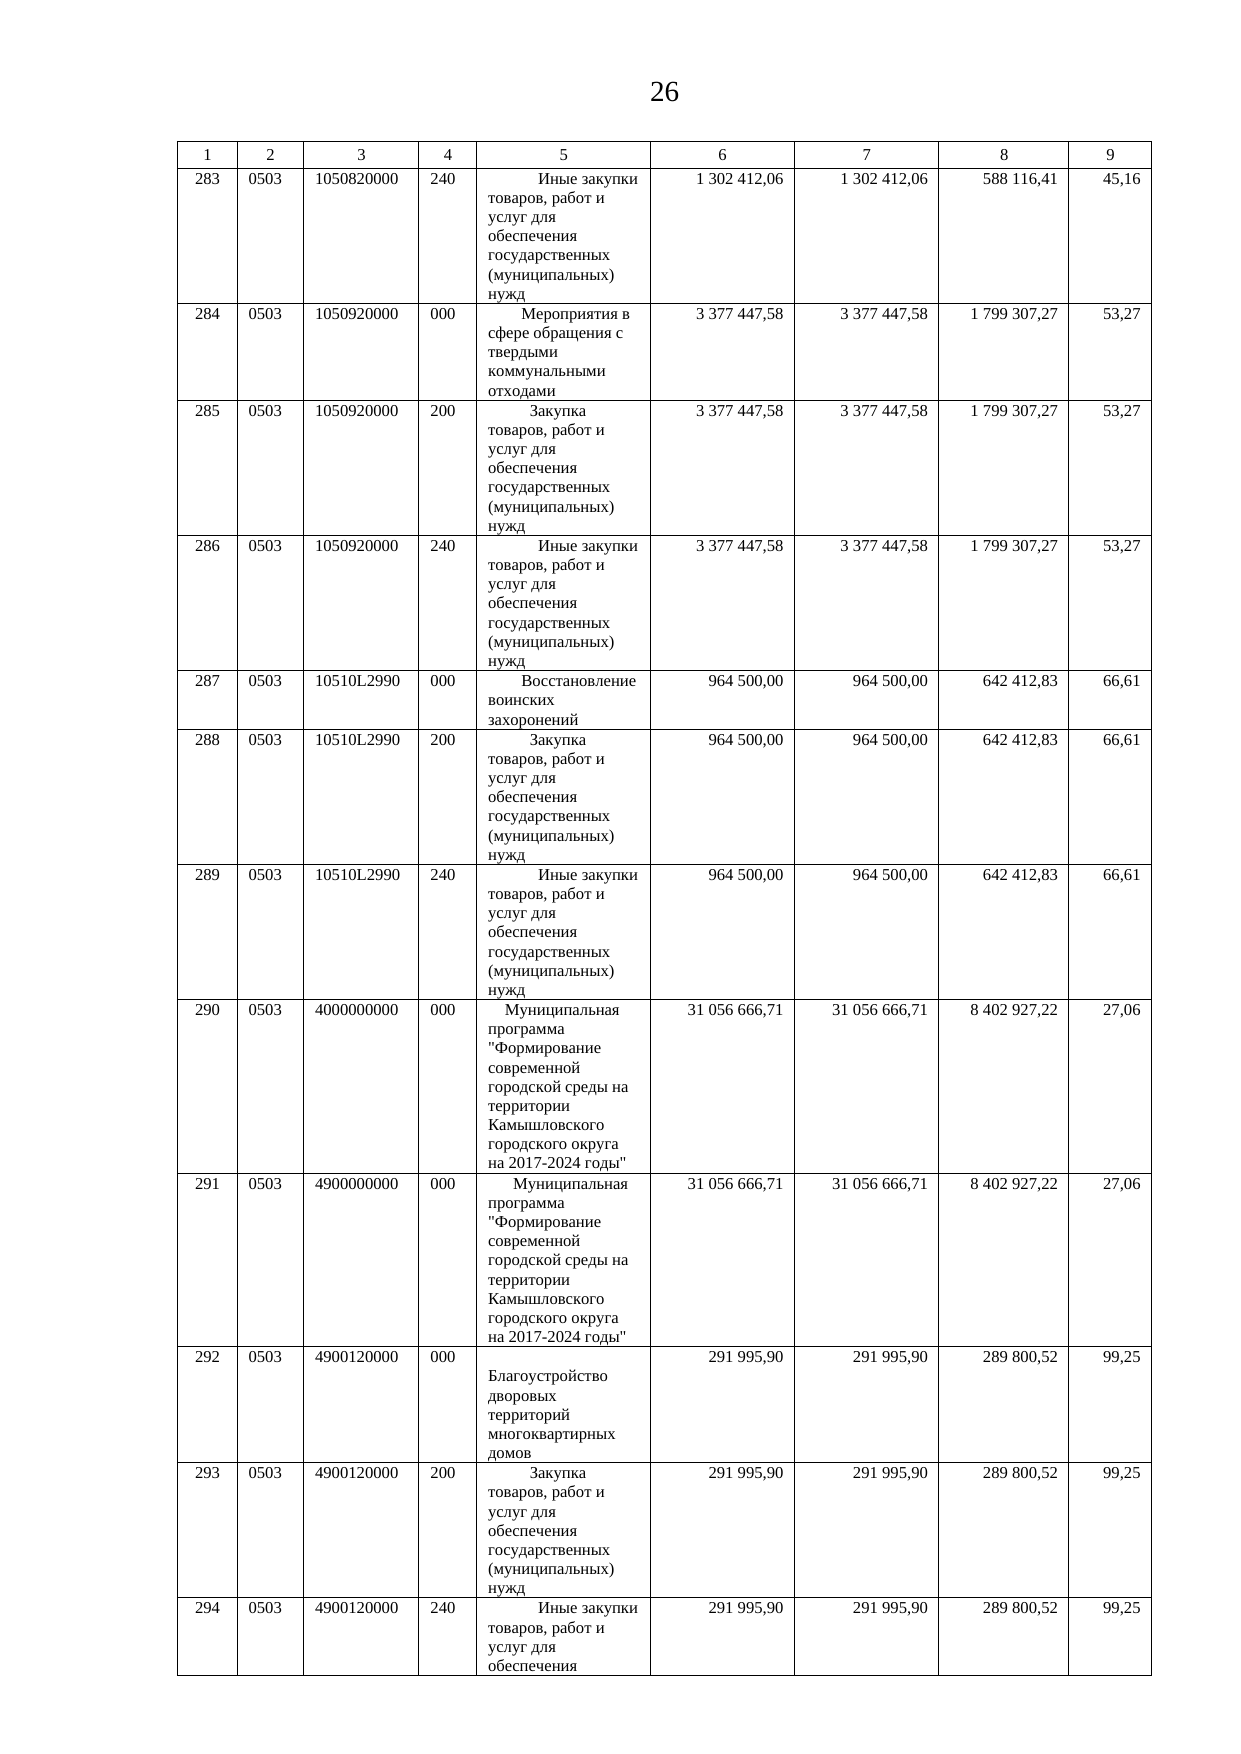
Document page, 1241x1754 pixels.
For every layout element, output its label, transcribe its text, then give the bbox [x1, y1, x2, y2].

table_cell 27,06 [1069, 1000, 1151, 1172]
table_header 8 [939, 142, 1068, 167]
table_cell 1 799 307,27 [939, 304, 1068, 399]
table_cell 0503 [238, 1347, 303, 1462]
table_cell 3 377 447,58 [795, 401, 938, 535]
table_cell 289 800,52 [939, 1347, 1068, 1462]
table_cell 0503 [238, 401, 303, 535]
table_cell 291 995,90 [651, 1463, 794, 1597]
table_cell 285 [178, 401, 237, 535]
table_cell 292 [178, 1347, 237, 1462]
table_cell 0503 [238, 1000, 303, 1172]
table_cell 99,25 [1069, 1463, 1151, 1597]
table_cell 642 412,83 [939, 865, 1068, 999]
table_header 6 [651, 142, 794, 167]
table_header 4 [419, 142, 476, 167]
table_cell 99,25 [1069, 1347, 1151, 1462]
table_cell 1050920000 [304, 304, 418, 399]
table_cell 0503 [238, 1598, 303, 1675]
table_cell 27,06 [1069, 1174, 1151, 1346]
table_cell 000 [419, 304, 476, 399]
table_cell 642 412,83 [939, 730, 1068, 864]
table_cell 0503 [238, 536, 303, 670]
table_cell 964 500,00 [795, 865, 938, 999]
table_cell 200 [419, 401, 476, 535]
table_cell Иные закупки товаров, работ и услуг для обеспечения [477, 1598, 650, 1675]
table_cell 000 [419, 1174, 476, 1346]
table_cell 1050920000 [304, 401, 418, 535]
table_cell 294 [178, 1598, 237, 1675]
table_cell 000 [419, 1000, 476, 1172]
table_cell Мероприятия в сфере обращения с твердыми коммунальными отходами [477, 304, 650, 399]
table_cell 31 056 666,71 [651, 1174, 794, 1346]
table_cell 0503 [238, 730, 303, 864]
table_cell Иные закупки товаров, работ и услуг для обеспечения государственных (муниципальных) нужд [477, 536, 650, 670]
table_cell 31 056 666,71 [795, 1174, 938, 1346]
table_cell 0503 [238, 1174, 303, 1346]
table_cell Закупка товаров, работ и услуг для обеспечения государственных (муниципальных) нужд [477, 730, 650, 864]
table_cell Благоустройство дворовых территорий многоквартирных домов [477, 1347, 650, 1462]
table_cell Закупка товаров, работ и услуг для обеспечения государственных (муниципальных) нужд [477, 1463, 650, 1597]
table_cell 4000000000 [304, 1000, 418, 1172]
table_cell 4900120000 [304, 1598, 418, 1675]
table_cell 1 799 307,27 [939, 536, 1068, 670]
table_cell Муниципальная программа "Формирование современной городской среды на территории Камышловского городского округа на 2017-2024 годы" [477, 1000, 650, 1172]
table_cell 289 800,52 [939, 1463, 1068, 1597]
table_cell Восстановление воинских захоронений [477, 671, 650, 728]
table_cell 99,25 [1069, 1598, 1151, 1675]
table_cell 240 [419, 865, 476, 999]
table_cell 291 995,90 [795, 1598, 938, 1675]
table_cell 290 [178, 1000, 237, 1172]
table_cell 964 500,00 [795, 730, 938, 864]
table_cell 10510L2990 [304, 671, 418, 728]
table_cell 291 995,90 [795, 1347, 938, 1462]
table_cell 291 [178, 1174, 237, 1346]
table_cell 3 377 447,58 [795, 536, 938, 670]
table_cell 289 [178, 865, 237, 999]
table_cell 291 995,90 [795, 1463, 938, 1597]
table_cell 3 377 447,58 [795, 304, 938, 399]
table_cell Закупка товаров, работ и услуг для обеспечения государственных (муниципальных) нужд [477, 401, 650, 535]
table_header 3 [304, 142, 418, 167]
table_cell 240 [419, 169, 476, 303]
table_cell Иные закупки товаров, работ и услуг для обеспечения государственных (муниципальных) нужд [477, 865, 650, 999]
table_cell 287 [178, 671, 237, 728]
table_cell 8 402 927,22 [939, 1000, 1068, 1172]
table_cell 0503 [238, 304, 303, 399]
table_cell 964 500,00 [651, 865, 794, 999]
table_cell Иные закупки товаров, работ и услуг для обеспечения государственных (муниципальных) нужд [477, 169, 650, 303]
table_cell 1 799 307,27 [939, 401, 1068, 535]
table_cell 286 [178, 536, 237, 670]
table_cell 200 [419, 730, 476, 864]
table_cell 66,61 [1069, 671, 1151, 728]
table_cell 3 377 447,58 [651, 401, 794, 535]
table_cell 10510L2990 [304, 865, 418, 999]
table_header 2 [238, 142, 303, 167]
table_cell 284 [178, 304, 237, 399]
table_cell 1050820000 [304, 169, 418, 303]
table_cell 0503 [238, 169, 303, 303]
table_header 1 [178, 142, 237, 167]
table_cell 1 302 412,06 [795, 169, 938, 303]
table_cell 31 056 666,71 [795, 1000, 938, 1172]
table_cell 1050920000 [304, 536, 418, 670]
table_cell 45,16 [1069, 169, 1151, 303]
table_cell 642 412,83 [939, 671, 1068, 728]
table_cell 000 [419, 1347, 476, 1462]
table_cell 964 500,00 [651, 671, 794, 728]
table_cell 4900120000 [304, 1347, 418, 1462]
table_cell 291 995,90 [651, 1347, 794, 1462]
table_cell 10510L2990 [304, 730, 418, 864]
table_cell 000 [419, 671, 476, 728]
table_cell 291 995,90 [651, 1598, 794, 1675]
table_cell 4900000000 [304, 1174, 418, 1346]
table_header 7 [795, 142, 938, 167]
table_cell 0503 [238, 1463, 303, 1597]
table_cell 200 [419, 1463, 476, 1597]
table_cell 66,61 [1069, 865, 1151, 999]
table_cell 240 [419, 536, 476, 670]
table_cell 53,27 [1069, 536, 1151, 670]
table_cell 964 500,00 [795, 671, 938, 728]
table_cell 588 116,41 [939, 169, 1068, 303]
table_cell 240 [419, 1598, 476, 1675]
table_cell 0503 [238, 865, 303, 999]
table_cell 964 500,00 [651, 730, 794, 864]
table_cell 31 056 666,71 [651, 1000, 794, 1172]
table_cell 293 [178, 1463, 237, 1597]
table_cell 0503 [238, 671, 303, 728]
table_cell 289 800,52 [939, 1598, 1068, 1675]
table_cell 4900120000 [304, 1463, 418, 1597]
table_cell 1 302 412,06 [651, 169, 794, 303]
table_cell 288 [178, 730, 237, 864]
table_cell 283 [178, 169, 237, 303]
table_cell Муниципальная программа "Формирование современной городской среды на территории Камышловского городского округа на 2017-2024 годы" [477, 1174, 650, 1346]
table_cell 8 402 927,22 [939, 1174, 1068, 1346]
table_cell 53,27 [1069, 401, 1151, 535]
table_header 5 [477, 142, 650, 167]
table_header 9 [1069, 142, 1151, 167]
table_cell 53,27 [1069, 304, 1151, 399]
table_cell 3 377 447,58 [651, 536, 794, 670]
table_cell 3 377 447,58 [651, 304, 794, 399]
table_cell 66,61 [1069, 730, 1151, 864]
